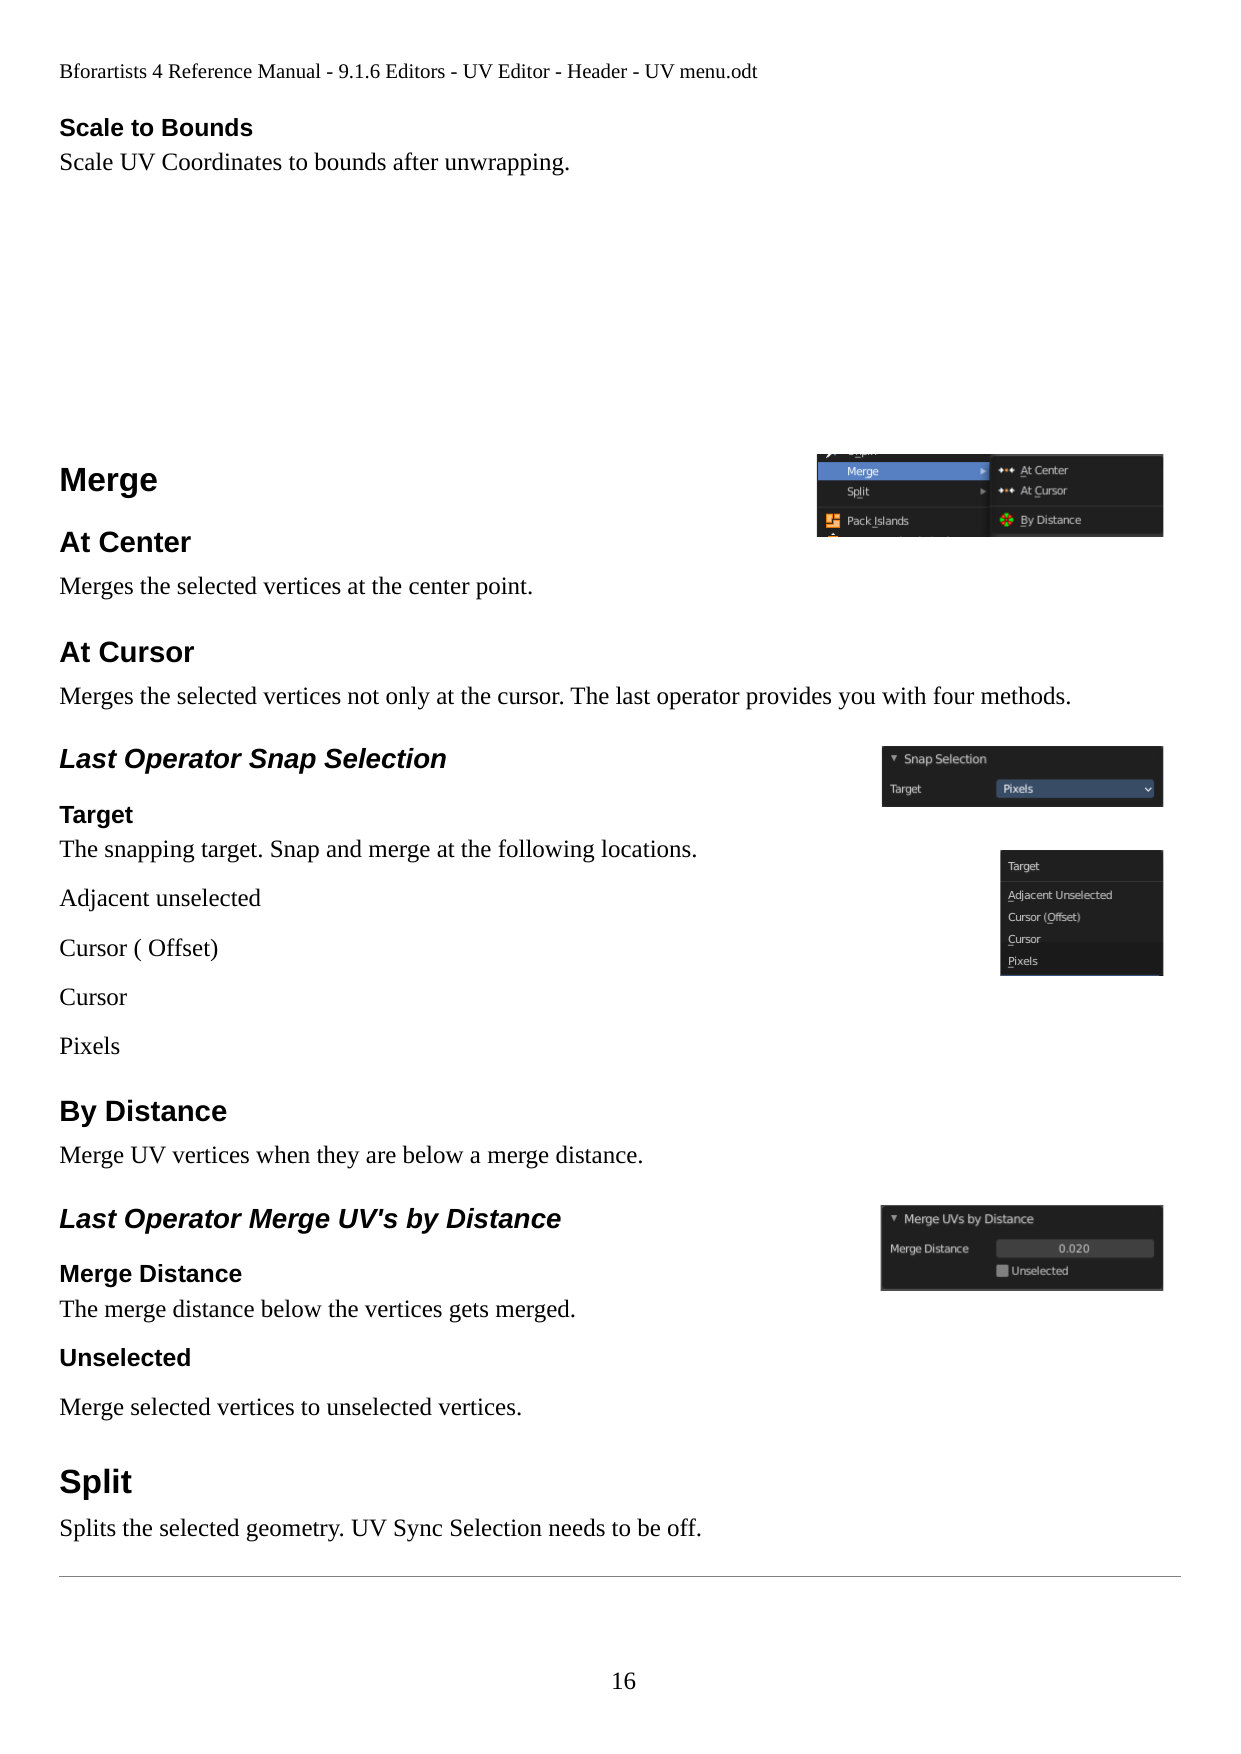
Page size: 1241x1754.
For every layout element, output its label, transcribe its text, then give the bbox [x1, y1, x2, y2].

subtitle Merge [59, 459, 816, 498]
subtitle At Center [59, 525, 1181, 559]
picture [880, 1205, 1164, 1291]
text Pixels [59, 1031, 1181, 1059]
subtitle Merge Distance [59, 1259, 880, 1288]
text The snapping target. Snap and merge at the following locations. [59, 834, 1181, 863]
picture [881, 746, 1164, 807]
text Cursor [59, 982, 1181, 1010]
text Adjacent unselected [59, 883, 1000, 912]
subtitle By Distance [59, 1094, 1181, 1128]
text Merges the selected vertices not only at the cursor. The last operator provides you with four methods. [59, 681, 1181, 710]
text Unselected [59, 1343, 1181, 1371]
subtitle Last Operator Merge UV's by Distance [59, 1202, 1181, 1234]
text [1164, 933, 1181, 961]
text Merges the selected vertices at the center point. [59, 571, 1181, 600]
text Merge UV vertices when they are below a merge distance. [59, 1141, 1181, 1169]
subtitle [1164, 459, 1181, 498]
subtitle At Cursor [59, 635, 1181, 669]
subtitle Split [59, 1462, 1181, 1500]
text Merge selected vertices to unselected vertices. [59, 1392, 1181, 1420]
picture [1000, 850, 1164, 976]
subtitle Last Operator Snap Selection [59, 743, 1181, 775]
text Splits the selected geometry. UV Sync Selection needs to be off. [59, 1513, 1181, 1541]
text Cursor ( Offset) [59, 933, 1000, 961]
text Scale UV Coordinates to bounds after unwrapping. [59, 147, 1181, 176]
subtitle Target [59, 800, 1181, 828]
picture [816, 454, 1164, 537]
subtitle Scale to Bounds [59, 113, 1181, 141]
text The merge distance below the vertices gets merged. [59, 1294, 1181, 1323]
subtitle [1164, 1259, 1181, 1288]
text [1164, 883, 1181, 912]
